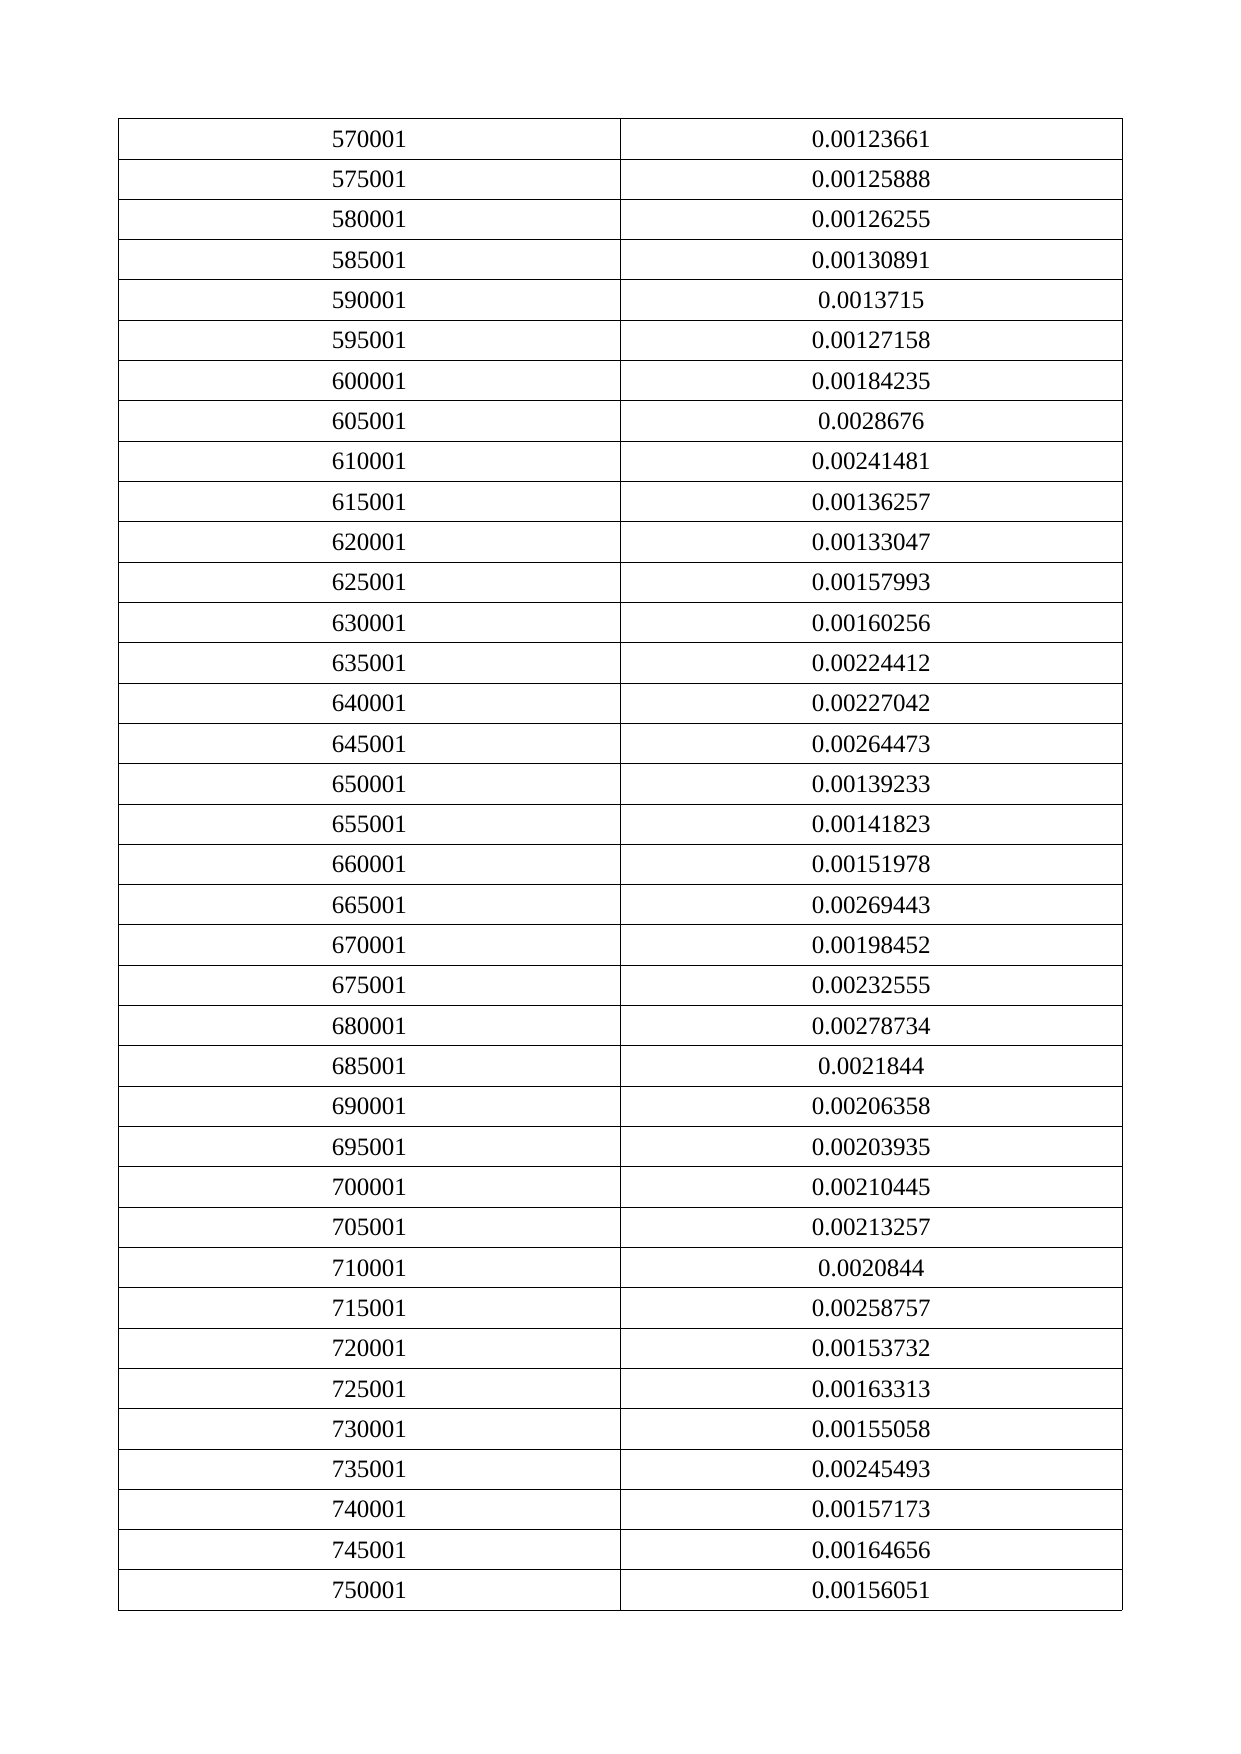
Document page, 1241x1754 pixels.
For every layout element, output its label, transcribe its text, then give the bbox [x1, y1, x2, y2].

table_cell 0.00245493 [621, 1450, 1122, 1489]
table_cell 0.00133047 [621, 522, 1122, 562]
table_cell 700001 [119, 1167, 620, 1207]
table_cell 0.00157173 [621, 1490, 1122, 1529]
table_cell 0.00241481 [621, 442, 1122, 481]
table_cell 0.00123661 [621, 119, 1122, 158]
table_cell 605001 [119, 401, 620, 441]
table_cell 665001 [119, 885, 620, 924]
table_cell 0.00153732 [621, 1329, 1122, 1368]
table_cell 0.00269443 [621, 885, 1122, 924]
table_cell 735001 [119, 1450, 620, 1489]
table_cell 0.00125888 [621, 160, 1122, 199]
table_cell 0.00198452 [621, 925, 1122, 965]
table_cell 0.00164656 [621, 1530, 1122, 1569]
table_cell 745001 [119, 1530, 620, 1569]
table_cell 590001 [119, 280, 620, 320]
table_cell 610001 [119, 442, 620, 481]
table_cell 0.0020844 [621, 1248, 1122, 1287]
table_cell 600001 [119, 361, 620, 400]
table_cell 0.00141823 [621, 805, 1122, 844]
table_cell 585001 [119, 240, 620, 279]
table_cell 695001 [119, 1127, 620, 1166]
table_cell 685001 [119, 1046, 620, 1086]
table_cell 640001 [119, 684, 620, 723]
table_cell 0.00155058 [621, 1409, 1122, 1448]
table_cell 670001 [119, 925, 620, 965]
table_cell 580001 [119, 200, 620, 239]
table_cell 0.00139233 [621, 764, 1122, 803]
table_cell 705001 [119, 1208, 620, 1247]
table_cell 0.00157993 [621, 563, 1122, 602]
table_cell 630001 [119, 603, 620, 642]
table_cell 680001 [119, 1006, 620, 1045]
table_cell 635001 [119, 643, 620, 682]
table_cell 0.00227042 [621, 684, 1122, 723]
table_cell 715001 [119, 1288, 620, 1327]
table_cell 730001 [119, 1409, 620, 1448]
table_cell 575001 [119, 160, 620, 199]
table_cell 0.00203935 [621, 1127, 1122, 1166]
table_cell 0.00258757 [621, 1288, 1122, 1327]
table_cell 720001 [119, 1329, 620, 1368]
table_cell 615001 [119, 482, 620, 521]
table_cell 0.00206358 [621, 1087, 1122, 1126]
table_cell 0.00184235 [621, 361, 1122, 400]
table_cell 595001 [119, 321, 620, 360]
table_cell 660001 [119, 845, 620, 884]
table_cell 690001 [119, 1087, 620, 1126]
table_cell 655001 [119, 805, 620, 844]
table_cell 0.0021844 [621, 1046, 1122, 1086]
table_cell 750001 [119, 1570, 620, 1610]
table_cell 0.00224412 [621, 643, 1122, 682]
table_cell 0.00126255 [621, 200, 1122, 239]
table_cell 570001 [119, 119, 620, 158]
table_cell 0.00151978 [621, 845, 1122, 884]
table_cell 650001 [119, 764, 620, 803]
table_cell 625001 [119, 563, 620, 602]
table_cell 740001 [119, 1490, 620, 1529]
table_cell 710001 [119, 1248, 620, 1287]
table_cell 620001 [119, 522, 620, 562]
table_cell 0.00156051 [621, 1570, 1122, 1610]
table_cell 0.0028676 [621, 401, 1122, 441]
table_cell 645001 [119, 724, 620, 763]
table_cell 0.00127158 [621, 321, 1122, 360]
table_cell 0.00278734 [621, 1006, 1122, 1045]
table_cell 0.00163313 [621, 1369, 1122, 1408]
table_cell 0.00130891 [621, 240, 1122, 279]
table_cell 0.00210445 [621, 1167, 1122, 1207]
table_cell 0.00136257 [621, 482, 1122, 521]
table_cell 725001 [119, 1369, 620, 1408]
table_cell 0.00160256 [621, 603, 1122, 642]
table_cell 0.0013715 [621, 280, 1122, 320]
table_cell 0.00232555 [621, 966, 1122, 1005]
table_cell 0.00264473 [621, 724, 1122, 763]
table_cell 675001 [119, 966, 620, 1005]
table_cell 0.00213257 [621, 1208, 1122, 1247]
